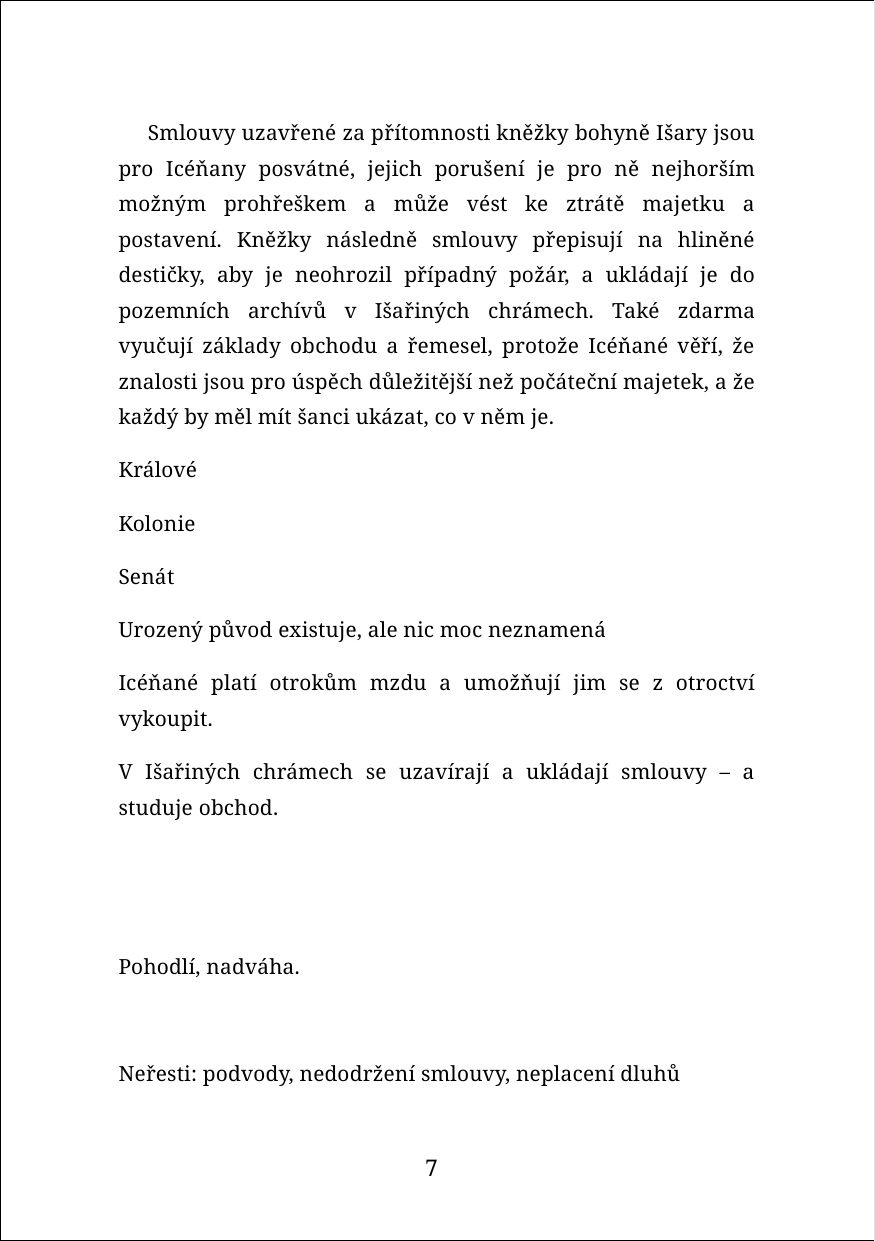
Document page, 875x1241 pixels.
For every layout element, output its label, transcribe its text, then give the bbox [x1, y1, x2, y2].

text Králové [118, 456, 756, 484]
text Pohodlí, nadváha. [118, 952, 756, 981]
text Kolonie [118, 509, 756, 537]
text Icéňané platí otrokům mzdu a umožňují jim se z otroctví vykoupit. [118, 668, 756, 732]
text V Išařiných chrámech se uzavírají a ukládají smlouvy – a studuje obchod. [118, 757, 756, 821]
text Urozený původ existuje, ale nic moc neznamená [118, 615, 756, 644]
text Neřesti: podvody, nedodržení smlouvy, neplacení dluhů [118, 1059, 756, 1087]
text Smlouvy uzavřené za přítomnosti kněžky bohyně Išary jsou pro Icéňany posvátné, jejich porušení je pro ně nejhorším možným prohřeškem a může vést ke ztrátě majetku a postavení. Kněžky následně smlouvy přepisují na hliněné destičky, aby je neohrozil případný požár, a ukládají je do pozemních archívů v Išařiných chrámech. Také zdarma vyučují základy obchodu a řemesel, protože Icéňané věří, že znalosti jsou pro úspěch důležitější než počáteční majetek, a že každý by měl mít šanci ukázat, co v něm je. [118, 118, 756, 431]
text Senát [118, 562, 756, 591]
